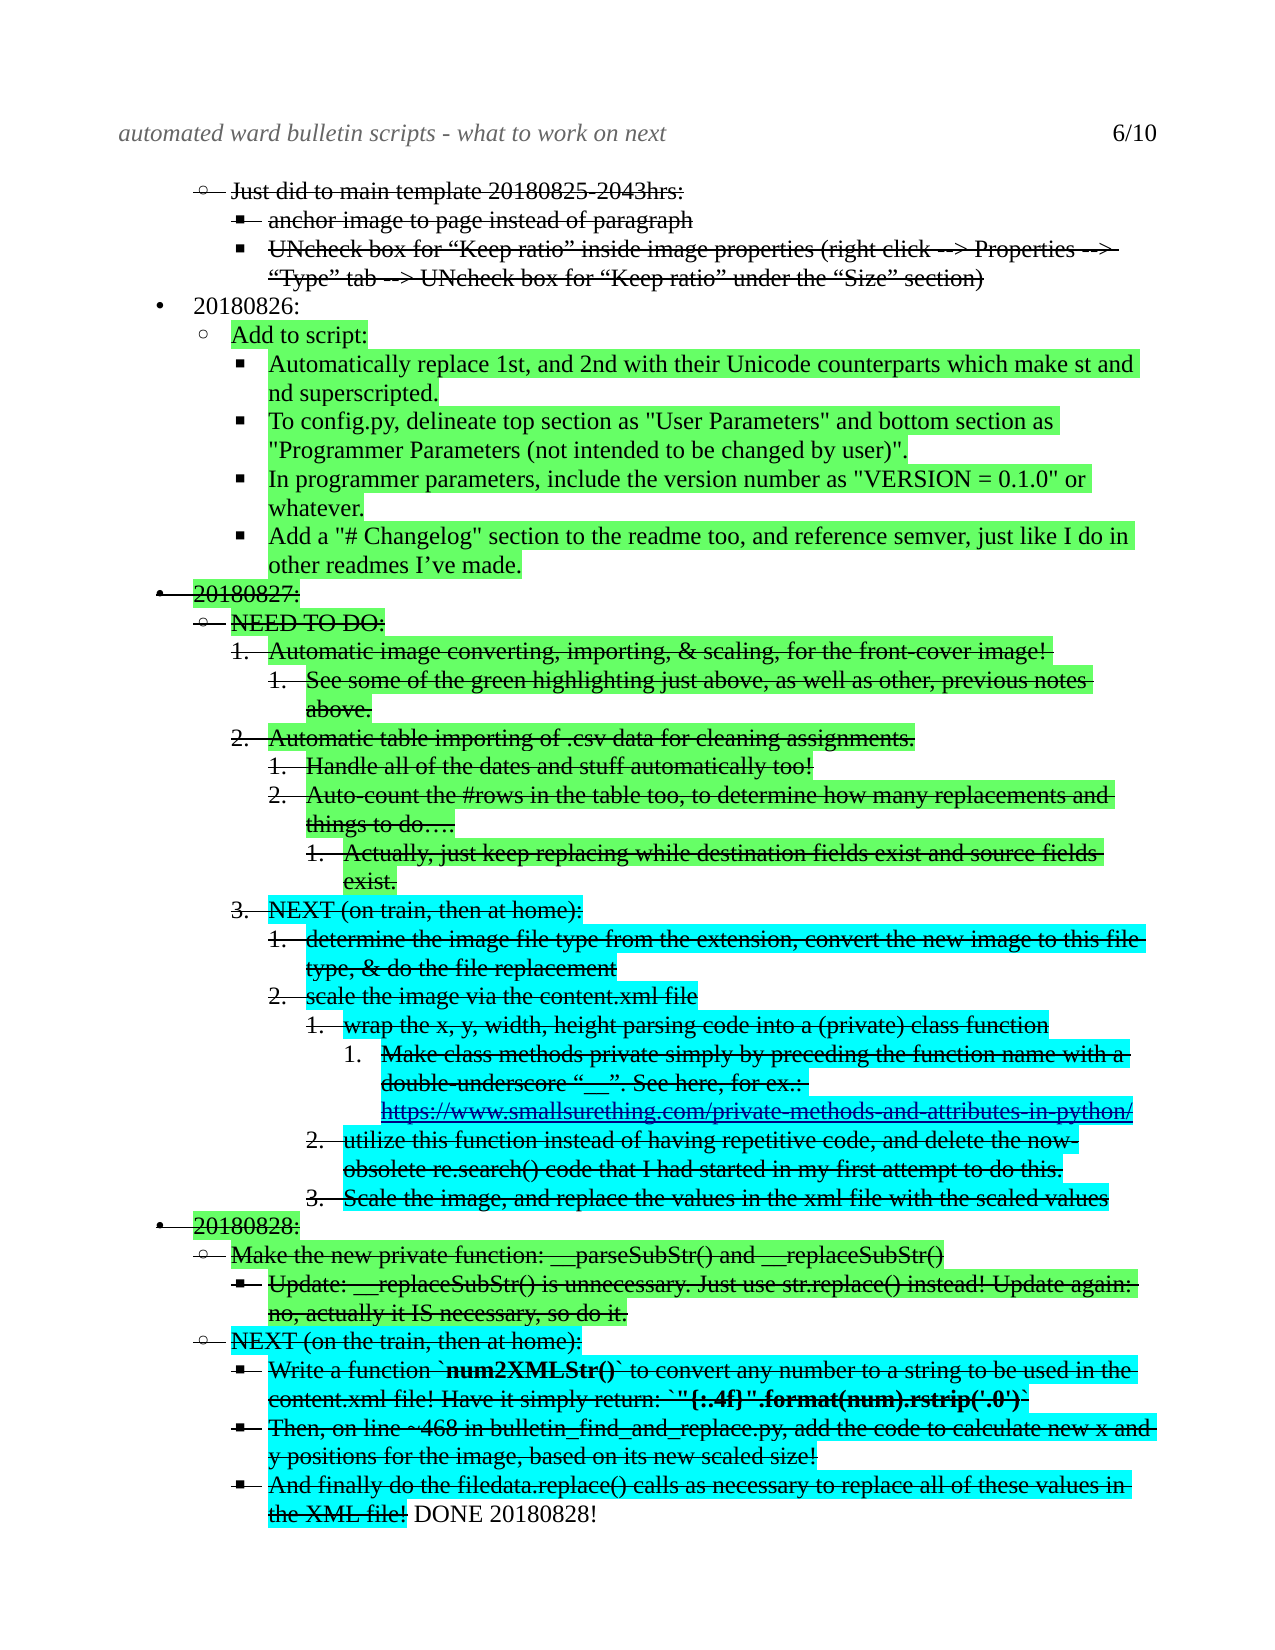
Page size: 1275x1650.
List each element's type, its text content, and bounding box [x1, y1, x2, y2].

list Just did to main template 20180825-2043hrs: [193, 176, 1157, 205]
list Automatically replace 1st, and 2nd with their Unicode counterparts which make st and nd superscripted. [231, 349, 1157, 406]
list Make class methods private simply by preceding the function name with a double-underscore “__”. See here, for ex.: https://www.smallsurething.com/private-methods-and-attributes-in-python/ [343, 1039, 1157, 1125]
list Automatic image converting, importing, & scaling, for the front-cover image! [231, 636, 1157, 665]
list 20180827: [156, 579, 1157, 608]
list Actually, just keep replacing while destination fields exist and source fields exist. [306, 838, 1157, 895]
list anchor image to page instead of paragraph [231, 205, 1157, 234]
list Add a "# Changelog" section to the readme too, and reference semver, just like I do in other readmes I’ve made. [231, 521, 1157, 579]
list Then, on line ~468 in bulletin_find_and_replace.py, add the code to calculate new x and y positions for the image, based on its new scaled size! [231, 1413, 1157, 1470]
list See some of the green highlighting just above, as well as other, previous notes above. [268, 665, 1157, 723]
list scale the image via the content.xml file [268, 981, 1157, 1010]
list NEED TO DO: [193, 608, 1157, 636]
list Add to script: [193, 320, 1157, 349]
list NEXT (on train, then at home): [231, 895, 1157, 924]
list And finally do the filedata.replace() calls as necessary to replace all of these values in the XML file! DONE 20180828! [231, 1470, 1157, 1528]
list Scale the image, and replace the values in the xml file with the scaled values [306, 1183, 1157, 1211]
list Make the new private function: __parseSubStr() and __replaceSubStr() [193, 1240, 1157, 1269]
list wrap the x, y, width, height parsing code into a (private) class function [306, 1010, 1157, 1039]
list NEXT (on the train, then at home): [193, 1326, 1157, 1355]
list 20180826: [156, 291, 1157, 320]
list utilize this function instead of having repetitive code, and delete the now-obsolete re.search() code that I had started in my first attempt to do this. [306, 1125, 1157, 1183]
list Handle all of the dates and stuff automatically too! [268, 751, 1157, 780]
list Update: __replaceSubStr() is unnecessary. Just use str.replace() instead! Update again: no, actually it IS necessary, so do it. [231, 1269, 1157, 1326]
list determine the image file type from the extension, convert the new image to this file type, & do the file replacement [268, 924, 1157, 981]
list UNcheck box for “Keep ratio” inside image properties (right click --> Properties --> “Type” tab --> UNcheck box for “Keep ratio” under the “Size” section) [231, 234, 1157, 291]
list Write a function `num2XMLStr()` to convert any number to a string to be used in the content.xml file! Have it simply return: `"{:.4f}".format(num).rstrip('.0')` [231, 1355, 1157, 1413]
list In programmer parameters, include the version number as "VERSION = 0.1.0" or whatever. [231, 464, 1157, 521]
list Automatic table importing of .csv data for cleaning assignments. [231, 723, 1157, 751]
list 20180828: [156, 1211, 1157, 1240]
list To config.py, delineate top section as "User Parameters" and bottom section as "Programmer Parameters (not intended to be changed by user)". [231, 406, 1157, 464]
list Auto-count the #rows in the table too, to determine how many replacements and things to do…. [268, 780, 1157, 838]
